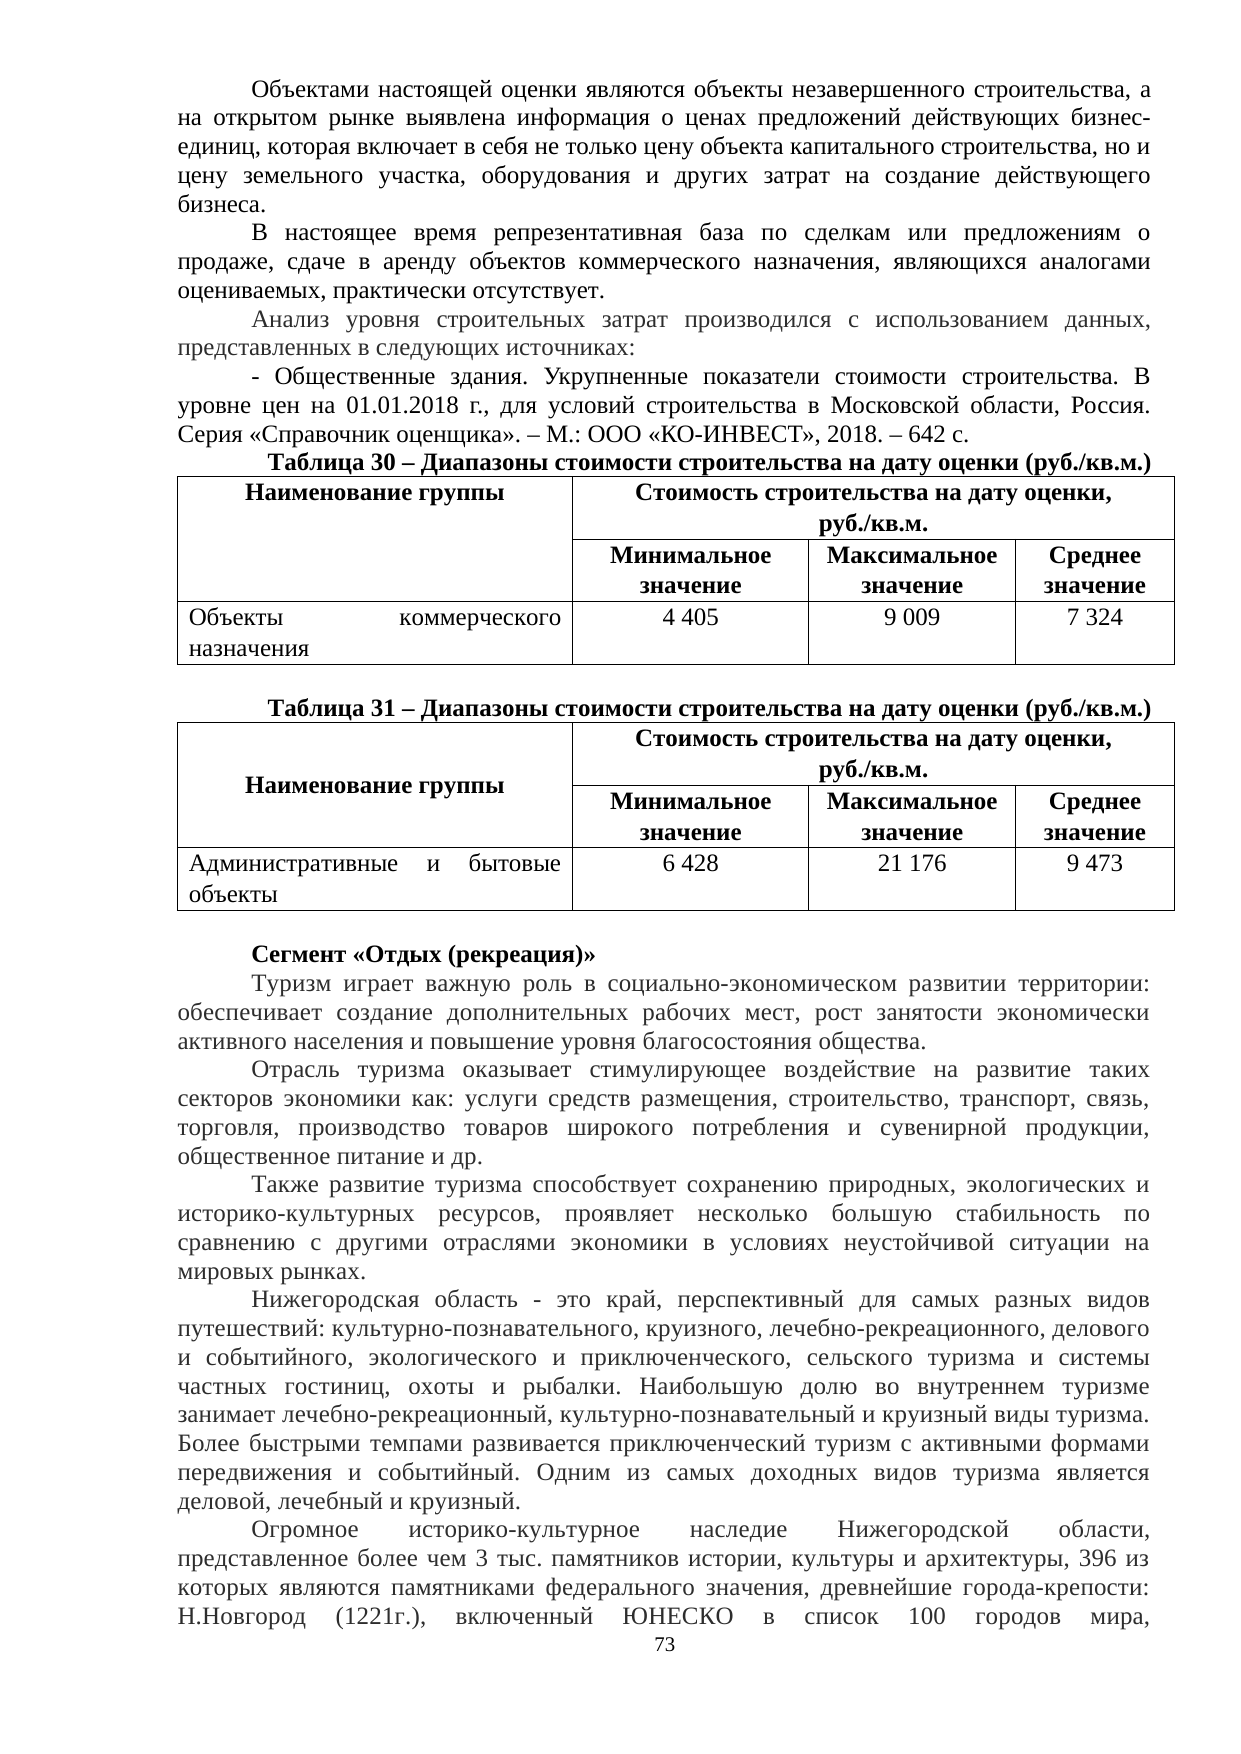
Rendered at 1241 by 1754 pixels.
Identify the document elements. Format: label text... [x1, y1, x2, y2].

text Туризм играет важную роль в социально-экономическом развитии территории: обеспечивает создание дополнительных рабочих мест, рост занятости экономически активного населения и повышение уровня благосостояния общества. [177, 968, 1152, 1054]
table_cell Максимальное значение [809, 540, 1015, 601]
table_cell Минимальное значение [573, 786, 808, 847]
text - Общественные здания. Укрупненные показатели стоимости строительства. В уровне цен на 01.01.2018 г., для условий строительства в Московской области, Россия. Серия «Справочник оценщика». – М.: ООО «КО-ИНВЕСТ», 2018. – 642 с. [177, 361, 1152, 447]
table_header Стоимость строительства на дату оценки, руб./кв.м. [573, 723, 1174, 785]
table_cell 7 324 [1016, 602, 1174, 664]
text Также развитие туризма способствует сохранению природных, экологических и историко-культурных ресурсов, проявляет несколько большую стабильность по сравнению с другими отраслями экономики в условиях неустойчивой ситуации на мировых рынках. [177, 1169, 1152, 1284]
table_header Стоимость строительства на дату оценки, руб./кв.м. [573, 477, 1174, 539]
text Огромное историко-культурное наследие Нижегородской области, представленное более чем 3 тыс. памятников истории, культуры и архитектуры, 396 из которых являются памятниками федерального значения, древнейшие города-крепости: Н.Новгород (1221г.), включенный ЮНЕСКО в список 100 городов мира, [177, 1514, 1152, 1629]
table_header Наименование группы [178, 723, 572, 847]
table_cell Среднее значение [1016, 540, 1174, 601]
text Анализ уровня строительных затрат производился с использованием данных, представленных в следующих источниках: [177, 304, 1152, 361]
text Таблица 30 – Диапазоны стоимости строительства на дату оценки (руб./кв.м.) [177, 447, 1152, 476]
text Нижегородская область - это край, перспективный для самых разных видов путешествий: культурно-познавательного, круизного, лечебно-рекреационного, делового и событийного, экологического и приключенческого, сельского туризма и системы частных гостиниц, охоты и рыбалки. Наибольшую долю во внутреннем туризме занимает лечебно-рекреационный, культурно-познавательный и круизный виды туризма. Более быстрыми темпами развивается приключенческий туризм с активными формами передвижения и событийный. Одним из самых доходных видов туризма является деловой, лечебный и круизный. [177, 1284, 1152, 1514]
table_cell 6 428 [573, 848, 808, 910]
table_cell 4 405 [573, 602, 808, 664]
table_cell Административные и бытовые объекты [178, 848, 572, 910]
table_cell Максимальное значение [809, 786, 1015, 847]
table_cell Минимальное значение [573, 540, 808, 601]
text Таблица 31 – Диапазоны стоимости строительства на дату оценки (руб./кв.м.) [177, 693, 1152, 722]
table_cell 21 176 [809, 848, 1015, 910]
table_cell Объекты коммерческого назначения [178, 602, 572, 664]
table_cell 9 473 [1016, 848, 1174, 910]
text Сегмент «Отдых (рекреация)» [177, 939, 1152, 968]
table_cell 9 009 [809, 602, 1015, 664]
text Отрасль туризма оказывает стимулирующее воздействие на развитие таких секторов экономики как: услуги средств размещения, строительство, транспорт, связь, торговля, производство товаров широкого потребления и сувенирной продукции, общественное питание и др. [177, 1054, 1152, 1169]
text Объектами настоящей оценки являются объекты незавершенного строительства, а на открытом рынке выявлена информация о ценах предложений действующих бизнес-единиц, которая включает в себя не только цену объекта капитального строительства, но и цену земельного участка, оборудования и других затрат на создание действующего бизнеса. [177, 74, 1152, 217]
table_cell Среднее значение [1016, 786, 1174, 847]
table_header Наименование группы [178, 477, 572, 601]
text В настоящее время репрезентативная база по сделкам или предложениям о продаже, сдаче в аренду объектов коммерческого назначения, являющихся аналогами оцениваемых, практически отсутствует. [177, 217, 1152, 304]
